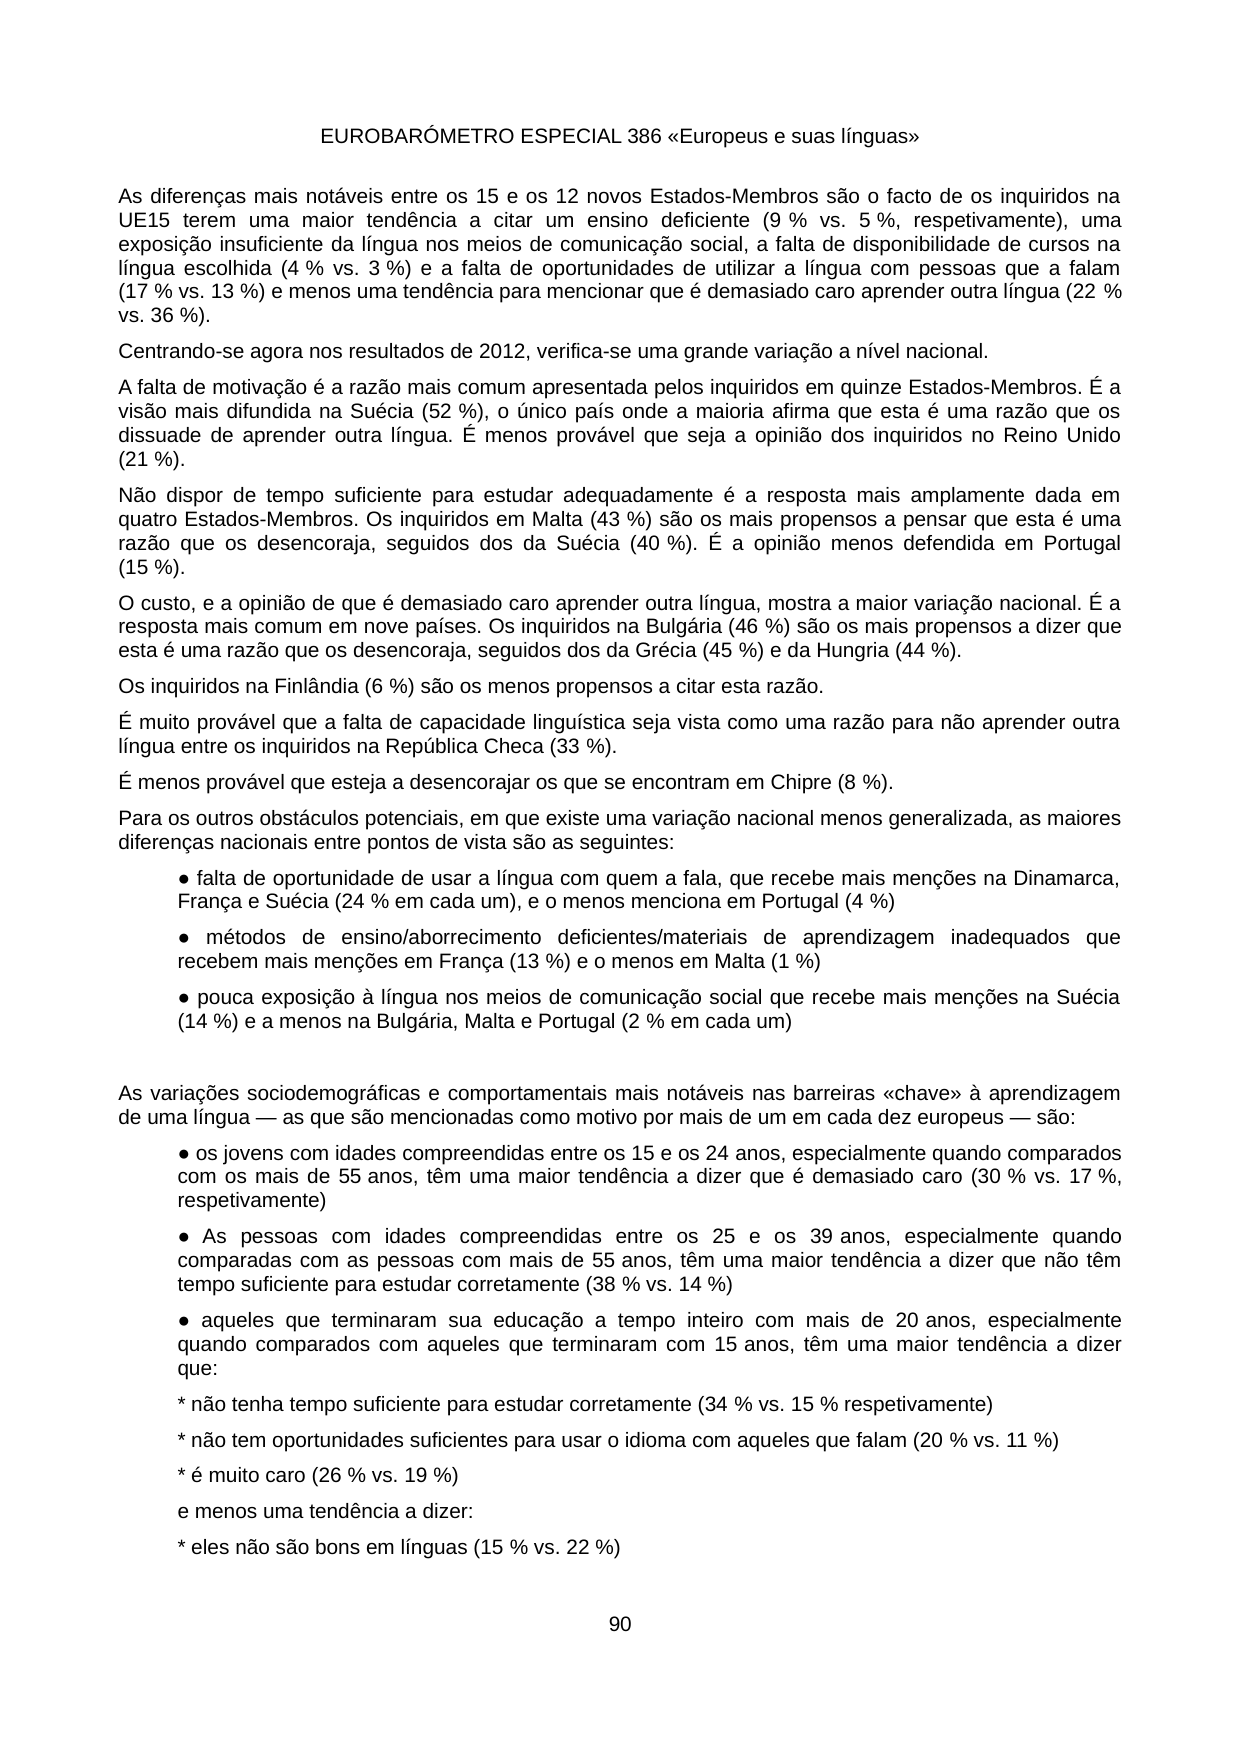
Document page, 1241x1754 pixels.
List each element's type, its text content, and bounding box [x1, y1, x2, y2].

text ● pouca exposição à língua nos meios de comunicação social que recebe mais menções na Suécia (14 %) e a menos na Bulgária, Malta e Portugal (2 % em cada um) [177, 985, 1122, 1033]
text ● falta de oportunidade de usar a língua com quem a fala, que recebe mais menções na Dinamarca, França e Suécia (24 % em cada um), e o menos menciona em Portugal (4 %) [177, 865, 1122, 913]
text ● os jovens com idades compreendidas entre os 15 e os 24 anos, especialmente quando comparados com os mais de 55 anos, têm uma maior tendência a dizer que é demasiado caro (30 % vs. 17 %, respetivamente) [177, 1140, 1122, 1212]
text * é muito caro (26 % vs. 19 %) [177, 1463, 1122, 1487]
text * eles não são bons em línguas (15 % vs. 22 %) [177, 1535, 1122, 1559]
text ● As pessoas com idades compreendidas entre os 25 e os 39 anos, especialmente quando comparadas com as pessoas com mais de 55 anos, têm uma maior tendência a dizer que não têm tempo suficiente para estudar corretamente (38 % vs. 14 %) [177, 1224, 1122, 1296]
text As diferenças mais notáveis entre os 15 e os 12 novos Estados-Membros são o facto de os inquiridos na UE15 terem uma maior tendência a citar um ensino deficiente (9 % vs. 5 %, respetivamente), uma exposição insuficiente da língua nos meios de comunicação social, a falta de disponibilidade de cursos na língua escolhida (4 % vs. 3 %) e a falta de oportunidades de utilizar a língua com pessoas que a falam (17 % vs. 13 %) e menos uma tendência para mencionar que é demasiado caro aprender outra língua (22 % vs. 36 %). [118, 183, 1122, 327]
text e menos uma tendência a dizer: [177, 1499, 1122, 1523]
text É menos provável que esteja a desencorajar os que se encontram em Chipre (8 %). [118, 770, 1122, 794]
text ● métodos de ensino/aborrecimento deficientes/materiais de aprendizagem inadequados que recebem mais menções em França (13 %) e o menos em Malta (1 %) [177, 925, 1122, 973]
text * não tenha tempo suficiente para estudar corretamente (34 % vs. 15 % respetivamente) [177, 1392, 1122, 1416]
text Para os outros obstáculos potenciais, em que existe uma variação nacional menos generalizada, as maiores diferenças nacionais entre pontos de vista são as seguintes: [118, 806, 1122, 853]
text O custo, e a opinião de que é demasiado caro aprender outra língua, mostra a maior variação nacional. É a resposta mais comum em nove países. Os inquiridos na Bulgária (46 %) são os mais propensos a dizer que esta é uma razão que os desencoraja, seguidos dos da Grécia (45 %) e da Hungria (44 %). [118, 590, 1122, 662]
text Centrando-se agora nos resultados de 2012, verifica-se uma grande variação a nível nacional. [118, 339, 1122, 363]
text A falta de motivação é a razão mais comum apresentada pelos inquiridos em quinze Estados-Membros. É a visão mais difundida na Suécia (52 %), o único país onde a maioria afirma que esta é uma razão que os dissuade de aprender outra língua. É menos provável que seja a opinião dos inquiridos no Reino Unido (21 %). [118, 375, 1122, 471]
text ● aqueles que terminaram sua educação a tempo inteiro com mais de 20 anos, especialmente quando comparados com aqueles que terminaram com 15 anos, têm uma maior tendência a dizer que: [177, 1308, 1122, 1380]
text Não dispor de tempo suficiente para estudar adequadamente é a resposta mais amplamente dada em quatro Estados-Membros. Os inquiridos em Malta (43 %) são os mais propensos a pensar que esta é uma razão que os desencoraja, seguidos dos da Suécia (40 %). É a opinião menos defendida em Portugal (15 %). [118, 483, 1122, 578]
text Os inquiridos na Finlândia (6 %) são os menos propensos a citar esta razão. [118, 674, 1122, 698]
text As variações sociodemográficas e comportamentais mais notáveis nas barreiras «chave» à aprendizagem de uma língua — as que são mencionadas como motivo por mais de um em cada dez europeus — são: [118, 1081, 1122, 1128]
text É muito provável que a falta de capacidade linguística seja vista como uma razão para não aprender outra língua entre os inquiridos na República Checa (33 %). [118, 710, 1122, 758]
text * não tem oportunidades suficientes para usar o idioma com aqueles que falam (20 % vs. 11 %) [177, 1427, 1122, 1451]
